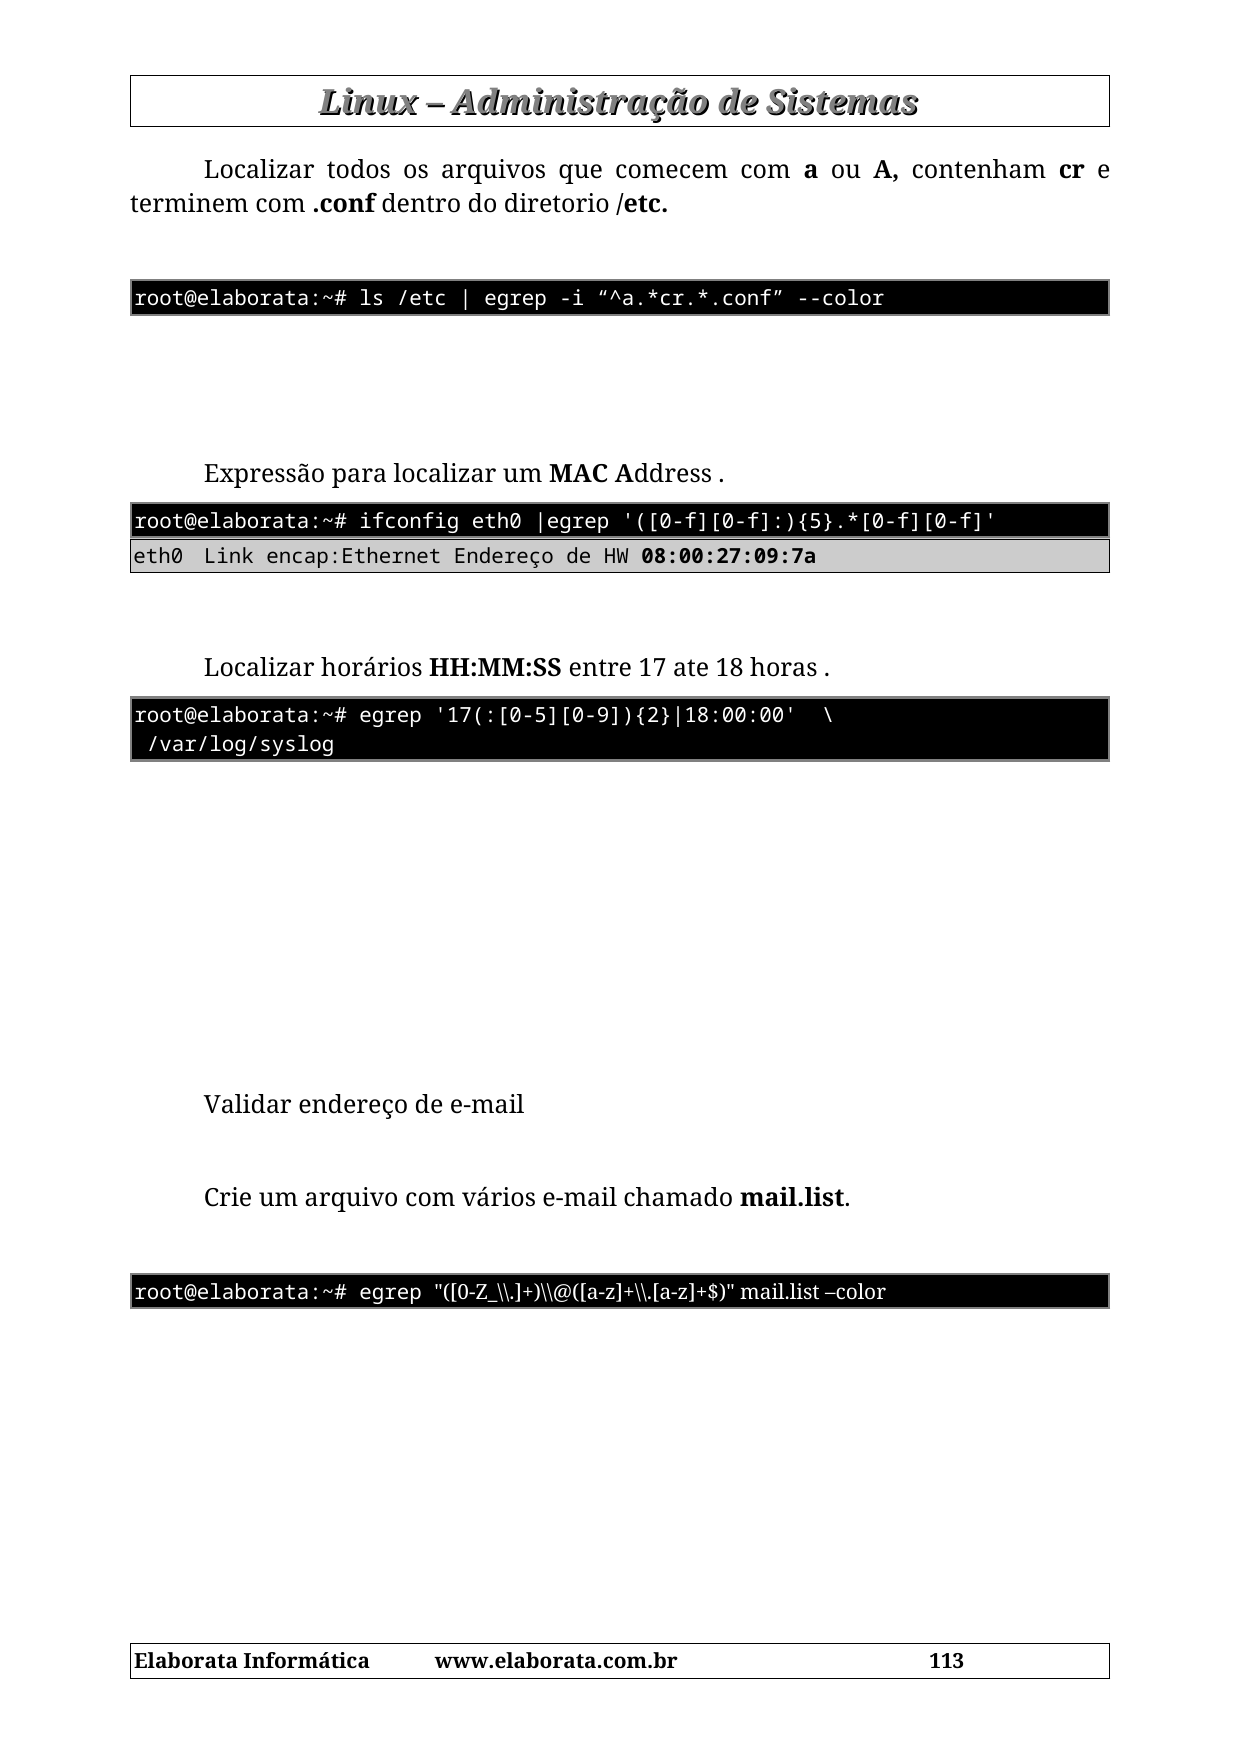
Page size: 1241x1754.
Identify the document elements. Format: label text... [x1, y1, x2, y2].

text Crie um arquivo com vários e-mail chamado mail.list. [130, 1180, 1110, 1214]
text root@elaborata:~# egrep '17(:[0-5][0-9]){2}|18:00:00' \ [132, 699, 1108, 725]
text Localizar horários HH:MM:SS entre 17 ate 18 horas . [130, 650, 1110, 684]
text /var/log/syslog [132, 725, 1108, 759]
text root@elaborata:~# ifconfig eth0 |egrep '([0-f][0-f]:){5}.*[0-f][0-f]' [132, 504, 1108, 536]
text root@elaborata:~# ls /etc | egrep -i “^a.*cr.*.conf” --color [132, 281, 1108, 314]
text Validar endereço de e-mail [130, 1087, 1110, 1121]
text Expressão para localizar um MAC Address . [130, 455, 1110, 489]
text Localizar todos os arquivos que comecem com a ou A, contenham cr e terminem com .conf dentro do diretorio /etc. [130, 152, 1110, 220]
text root@elaborata:~# egrep "([0-Z_\\.]+)\\@([a-z]+\\.[a-z]+$)" mail.list –color [132, 1275, 1108, 1307]
text eth0 Link encap:Ethernet Endereço de HW 08:00:27:09:7a [131, 540, 1109, 572]
